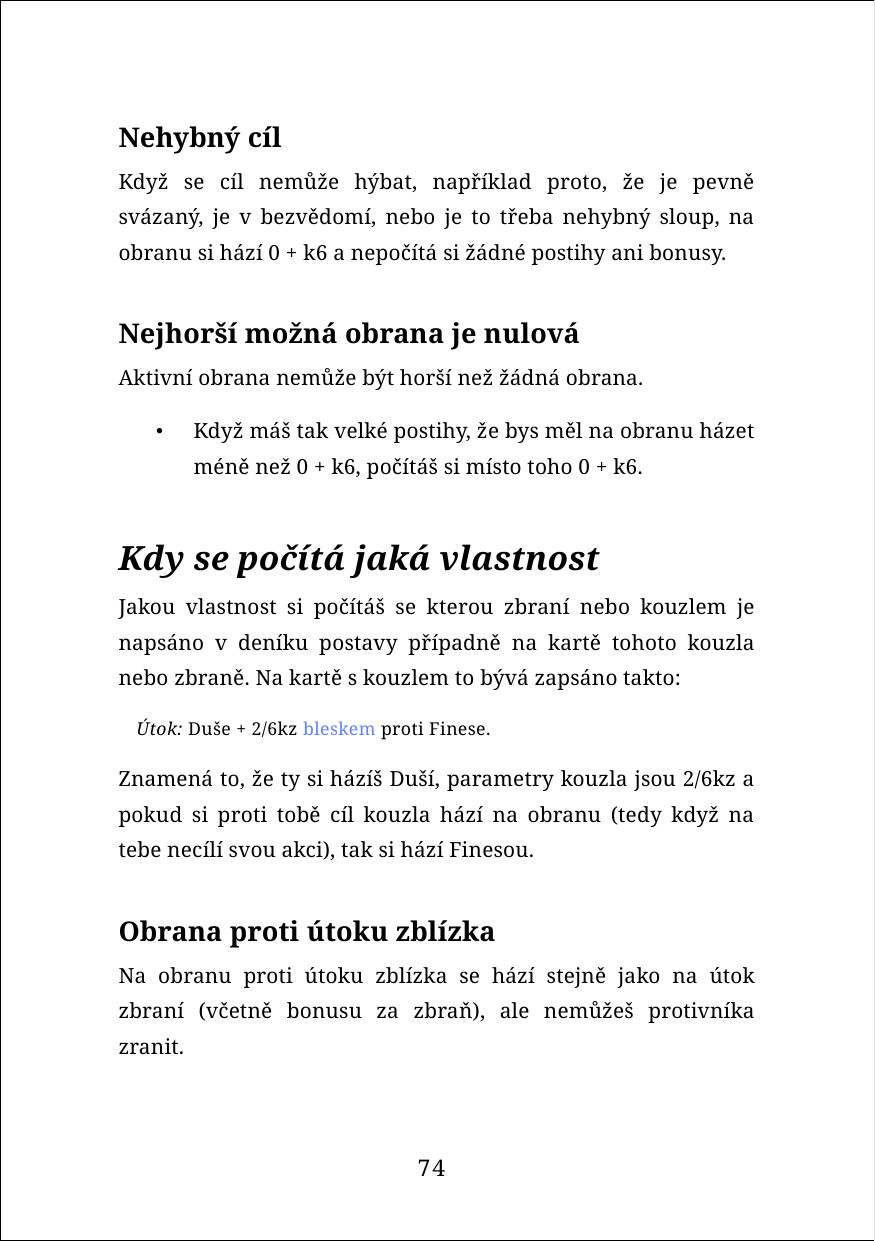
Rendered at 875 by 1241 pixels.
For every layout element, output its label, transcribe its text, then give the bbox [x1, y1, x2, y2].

subtitle Nehybný cíl [118, 118, 756, 155]
subtitle Kdy se počítá jaká vlastnost [118, 535, 756, 580]
subtitle Nejhorší možná obrana je nulová [118, 315, 756, 352]
text Aktivní obrana nemůže být horší než žádná obrana. [118, 363, 756, 392]
text Útok: Duše + 2/6kz bleskem proti Finese. [136, 716, 756, 741]
text Jakou vlastnost si počítáš se kterou zbraní nebo kouzlem je napsáno v deníku postavy případně na kartě tohoto kouzla nebo zbraně. Na kartě s kouzlem to bývá zapsáno takto: [118, 592, 756, 692]
list Když máš tak velké postihy, že bys měl na obranu házet méně než 0 + k6, počítáš si místo toho 0 + k6. [156, 417, 756, 481]
text Znamená to, že ty si házíš Duší, parametry kouzla jsou 2/6kz a pokud si proti tobě cíl kouzla hází na obranu (tedy když na tebe necílí svou akci), tak si hází Finesou. [118, 764, 756, 864]
subtitle Obrana proti útoku zblízka [118, 912, 756, 949]
text Na obranu proti útoku zblízka se hází stejně jako na útok zbraní (včetně bonusu za zbraň), ale nemůžeš protivníka zranit. [118, 961, 756, 1060]
text Když se cíl nemůže hýbat, například proto, že je pevně svázaný, je v bezvědomí, nebo je to třeba nehybný sloup, na obranu si hází 0 + k6 a nepočítá si žádné postihy ani bonusy. [118, 167, 756, 266]
